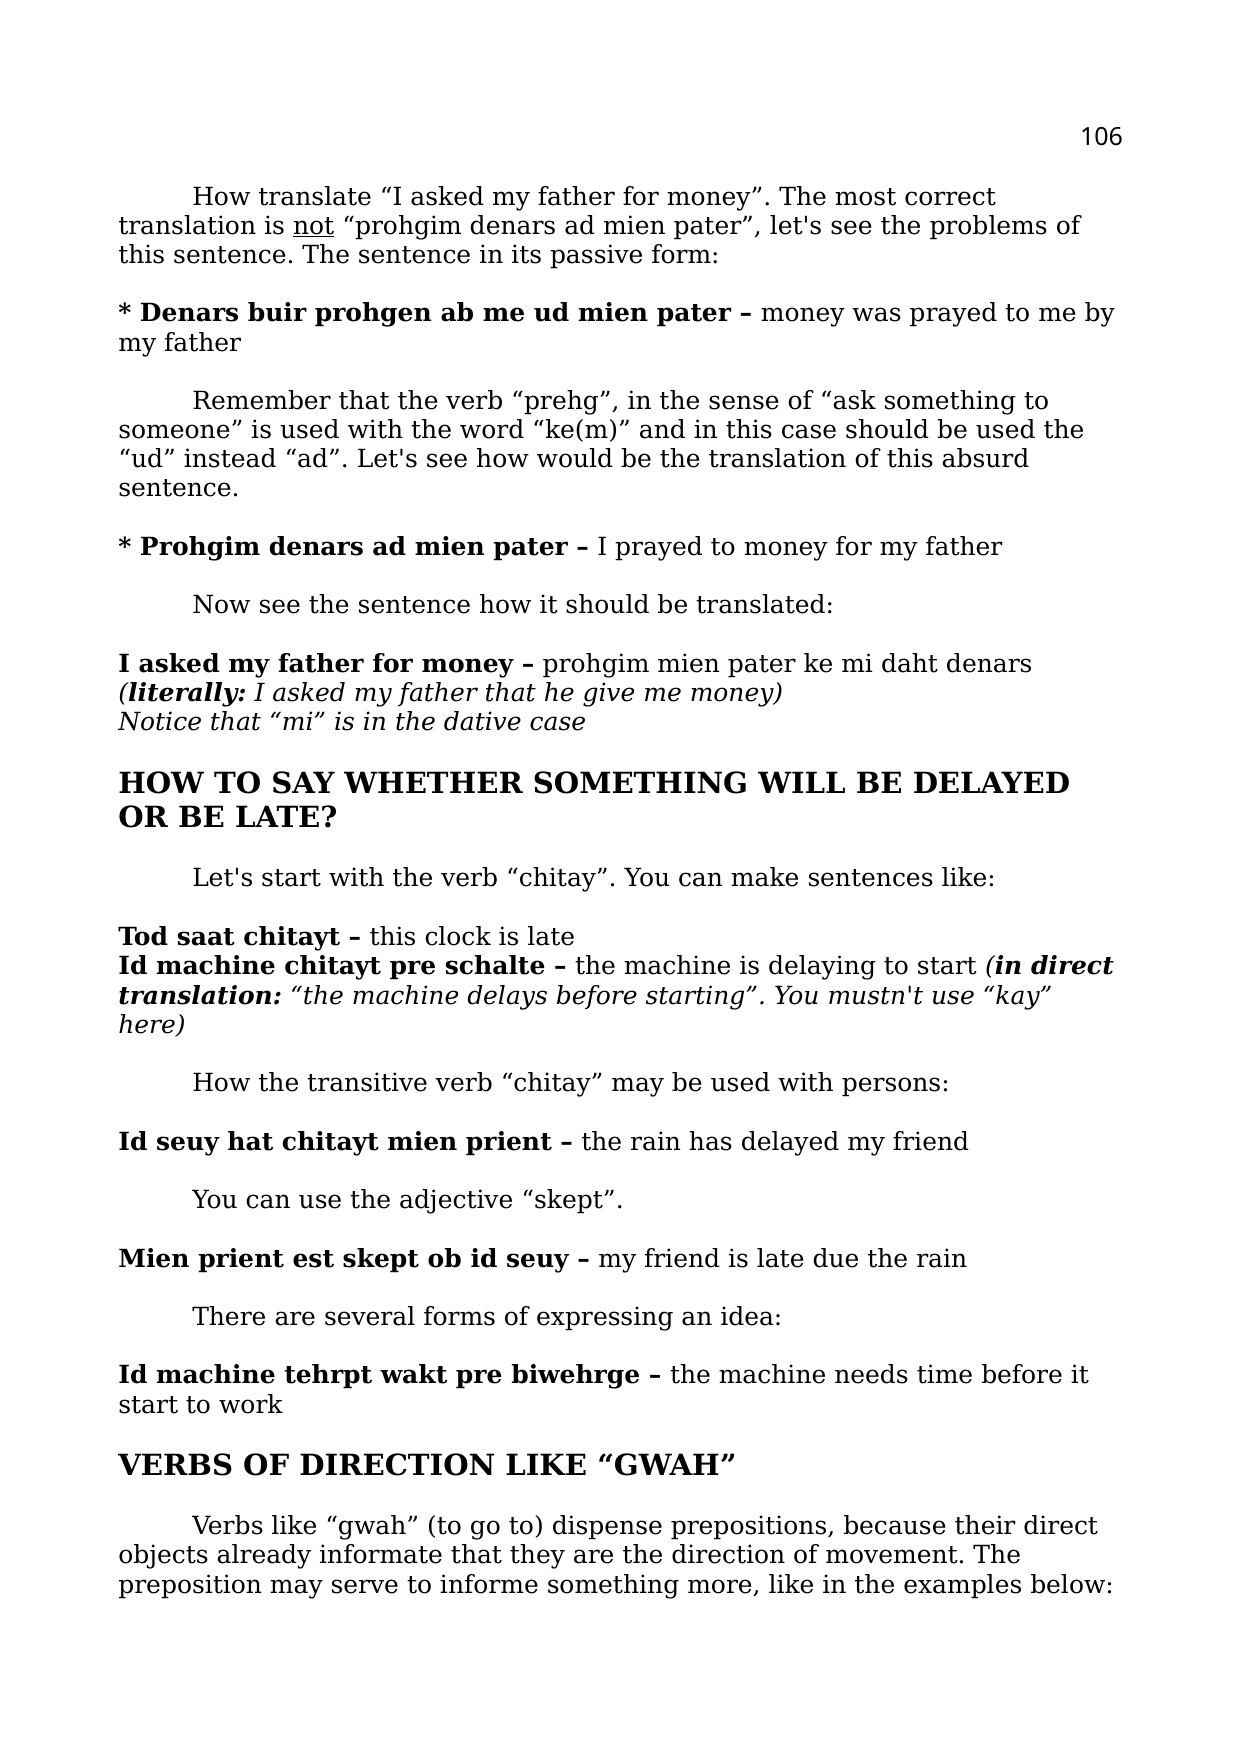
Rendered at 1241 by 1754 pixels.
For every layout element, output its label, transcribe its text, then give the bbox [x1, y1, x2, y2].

text * Denars buir prohgen ab me ud mien pater – money was prayed to me by my father [118, 298, 1123, 357]
text Tod saat chitayt – this clock is late [118, 922, 1123, 951]
text Verbs like “gwah” (to go to) dispense prepositions, because their direct objects already informate that they are the direction of movement. The preposition may serve to informe something more, like in the examples below: [118, 1512, 1123, 1599]
text Now see the sentence how it should be translated: [118, 590, 1123, 619]
text Id machine tehrpt wakt pre biwehrge – the machine needs time before it start to work [118, 1360, 1123, 1419]
text * Prohgim denars ad mien pater – I prayed to money for my father [118, 532, 1123, 561]
text You can use the adjective “skept”. [118, 1185, 1123, 1214]
subtitle HOW TO SAY WHETHER SOMETHING WILL BE DELAYED OR BE LATE? [118, 766, 1123, 834]
subtitle VERBS OF DIRECTION LIKE “GWAH” [118, 1448, 1123, 1482]
text Id seuy hat chitayt mien prient – the rain has delayed my friend [118, 1127, 1123, 1156]
text Let's start with the verb “chitay”. You can make sentences like: [118, 863, 1123, 893]
text Notice that “mi” is in the dative case [118, 707, 1123, 737]
text Id machine chitayt pre schalte – the machine is delaying to start (in direct translation: “the machine delays before starting”. You mustn't use “kay” here) [118, 951, 1123, 1039]
text Remember that the verb “prehg”, in the sense of “ask something to someone” is used with the word “ke(m)” and in this case should be used the “ud” instead “ad”. Let's see how would be the translation of this absurd sentence. [118, 386, 1123, 503]
text How translate “I asked my father for money”. The most correct translation is not “prohgim denars ad mien pater”, let's see the problems of this sentence. The sentence in its passive form: [118, 182, 1123, 269]
text There are several forms of expressing an idea: [118, 1302, 1123, 1331]
text I asked my father for money – prohgim mien pater ke mi daht denars (literally: I asked my father that he give me money) [118, 649, 1123, 707]
text How the transitive verb “chitay” may be used with persons: [118, 1068, 1123, 1097]
text Mien prient est skept ob id seuy – my friend is late due the rain [118, 1243, 1123, 1273]
